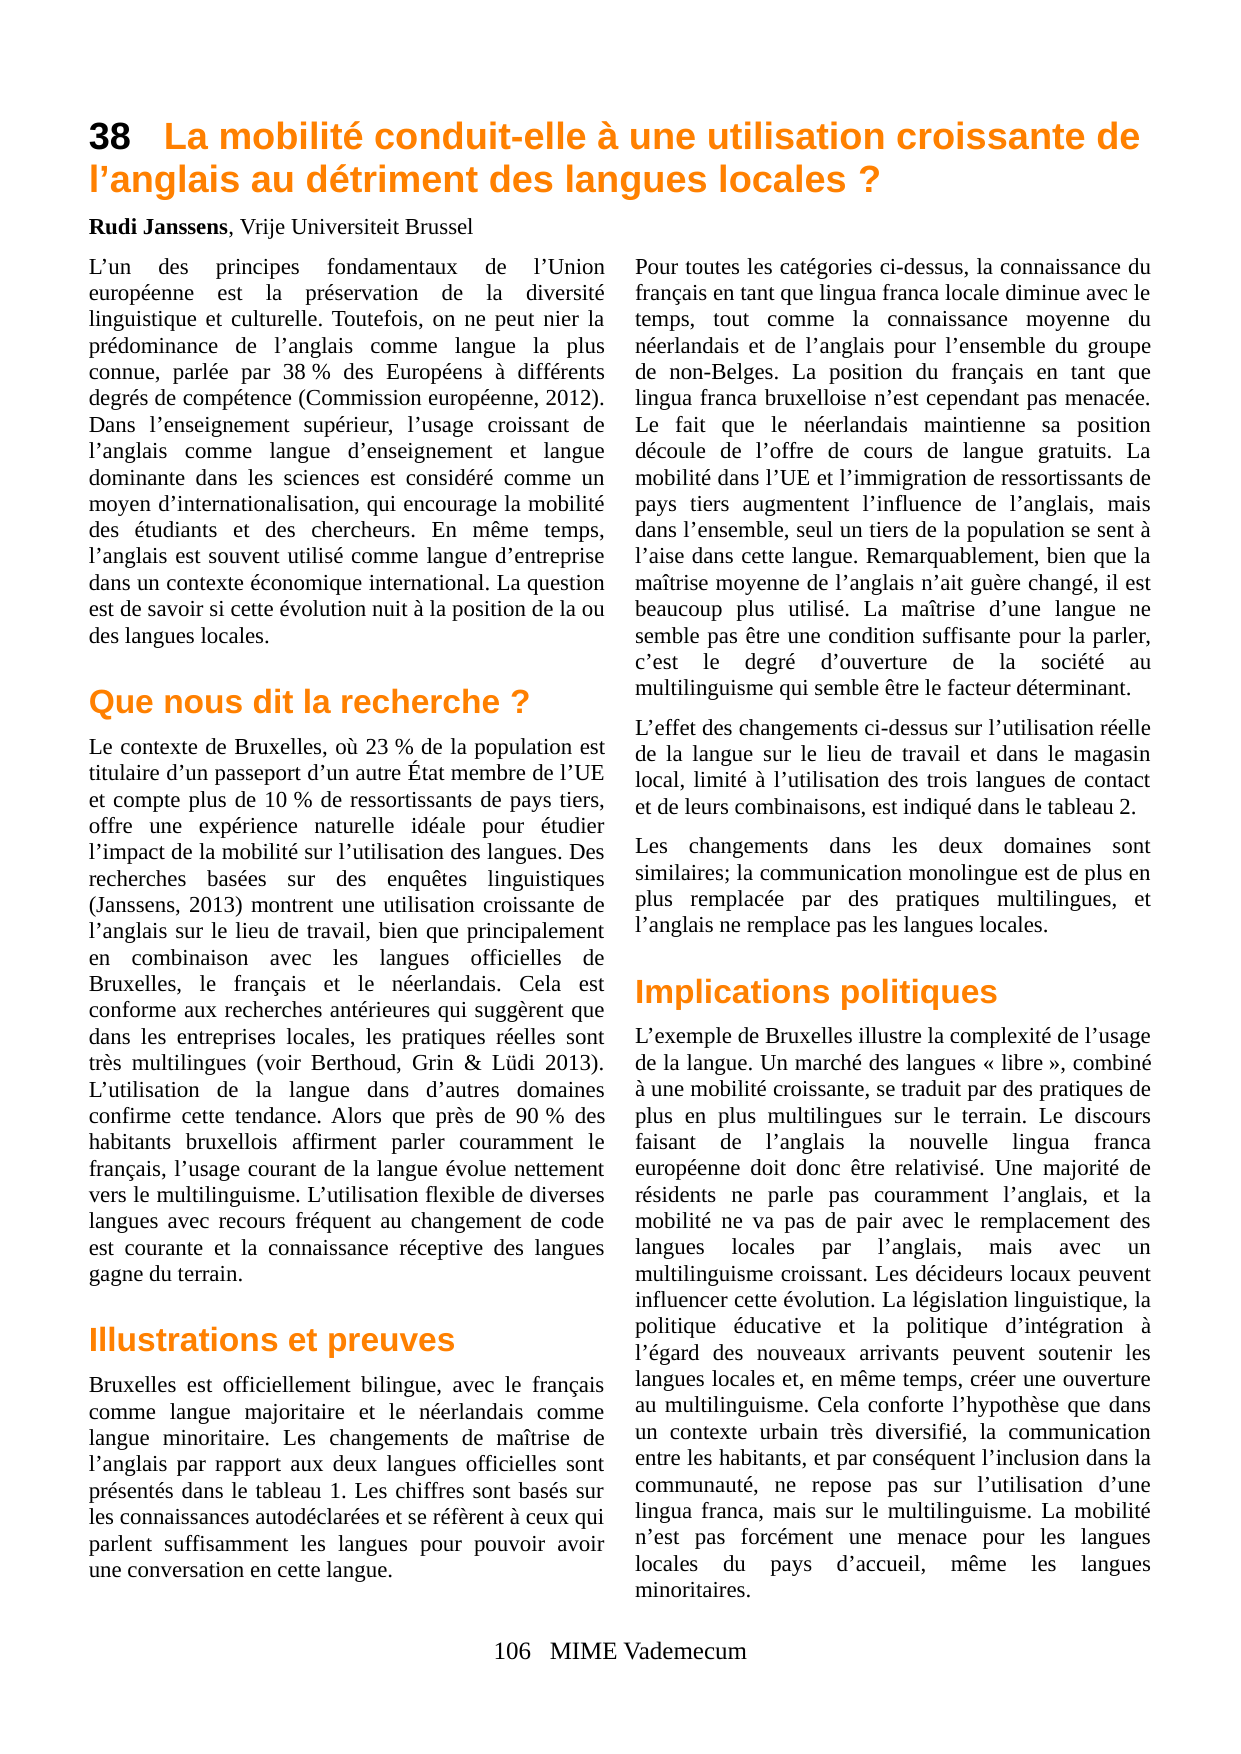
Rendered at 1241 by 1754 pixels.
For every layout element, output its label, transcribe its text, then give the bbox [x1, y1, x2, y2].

text Rudi Janssens, Vrije Universiteit Brussel [88, 213, 1152, 240]
subtitle Implications politiques [635, 971, 1152, 1010]
text L’exemple de Bruxelles illustre la complexité de l’usage de la langue. Un marché des langues « libre », combiné à une mobilité croissante, se traduit par des pratiques de plus en plus multilingues sur le terrain. Le discours faisant de l’anglais la nouvelle lingua franca européenne doit donc être relativisé. Une majorité de résidents ne parle pas couramment l’anglais, et la mobilité ne va pas de pair avec le remplacement des langues locales par l’anglais, mais avec un multilinguisme croissant. Les décideurs locaux peuvent influencer cette évolution. La législation linguistique, la politique éducative et la politique d’intégration à l’égard des nouveaux arrivants peuvent soutenir les langues locales et, en même temps, créer une ouverture au multilinguisme. Cela conforte l’hypothèse que dans un contexte urbain très diversifié, la communication entre les habitants, et par conséquent l’inclusion dans la communauté, ne repose pas sur l’utilisation d’une lingua franca, mais sur le multilinguisme. La mobilité n’est pas forcément une menace pour les langues locales du pays d’accueil, même les langues minoritaires. [635, 1023, 1152, 1602]
subtitle Que nous dit la recherche ? [88, 682, 605, 721]
text Les changements dans les deux domaines sont similaires; la communication monolingue est de plus en plus remplacée par des pratiques multilingues, et l’anglais ne remplace pas les langues locales. [635, 832, 1152, 938]
text Bruxelles est officiellement bilingue, avec le français comme langue majoritaire et le néerlandais comme langue minoritaire. Les changements de maîtrise de l’anglais par rapport aux deux langues officielles sont présentés dans le tableau 1. Les chiffres sont basés sur les connaissances autodéclarées et se réfèrent à ceux qui parlent suffisamment les langues pour pouvoir avoir une conversation en cette langue. [88, 1371, 605, 1582]
text L’un des principes fondamentaux de l’Union européenne est la préservation de la diversité linguistique et culturelle. Toutefois, on ne peut nier la prédominance de l’anglais comme langue la plus connue, parlée par 38 % des Européens à différents degrés de compétence (Commission européenne, 2012). Dans l’enseignement supérieur, l’usage croissant de l’anglais comme langue d’enseignement et langue dominante dans les sciences est considéré comme un moyen d’internationalisation, qui encourage la mobilité des étudiants et des chercheurs. En même temps, l’anglais est souvent utilisé comme langue d’entreprise dans un contexte économique international. La question est de savoir si cette évolution nuit à la position de la ou des langues locales. [88, 253, 605, 648]
subtitle La mobilité conduit-elle à une utilisation croissante de l’anglais au détriment des langues locales ? [88, 113, 1152, 201]
text L’effet des changements ci-dessus sur l’utilisation réelle de la langue sur le lieu de travail et dans le magasin local, limité à l’utilisation des trois langues de contact et de leurs combinaisons, est indiqué dans le tableau 2. [635, 714, 1152, 819]
text Pour toutes les catégories ci-dessus, la connaissance du français en tant que lingua franca locale diminue avec le temps, tout comme la connaissance moyenne du néerlandais et de l’anglais pour l’ensemble du groupe de non-Belges. La position du français en tant que lingua franca bruxelloise n’est cependant pas menacée. Le fait que le néerlandais maintienne sa position découle de l’offre de cours de langue gratuits. La mobilité dans l’UE et l’immigration de ressortissants de pays tiers augmentent l’influence de l’anglais, mais dans l’ensemble, seul un tiers de la population se sent à l’aise dans cette langue. Remarquablement, bien que la maîtrise moyenne de l’anglais n’ait guère changé, il est beaucoup plus utilisé. La maîtrise d’une langue ne semble pas être une condition suffisante pour la parler, c’est le degré d’ouverture de la société au multilinguisme qui semble être le facteur déterminant. [635, 253, 1152, 701]
subtitle Illustrations et preuves [88, 1320, 605, 1359]
text Le contexte de Bruxelles, où 23 % de la population est titulaire d’un passeport d’un autre État membre de l’UE et compte plus de 10 % de ressortissants de pays tiers, offre une expérience naturelle idéale pour étudier l’impact de la mobilité sur l’utilisation des langues. Des recherches basées sur des enquêtes linguistiques (Janssens, 2013) montrent une utilisation croissante de l’anglais sur le lieu de travail, bien que principalement en combinaison avec les langues officielles de Bruxelles, le français et le néerlandais. Cela est conforme aux recherches antérieures qui suggèrent que dans les entreprises locales, les pratiques réelles sont très multilingues (voir Berthoud, Grin & Lüdi 2013). L’utilisation de la langue dans d’autres domaines confirme cette tendance. Alors que près de 90 % des habitants bruxellois affirment parler couramment le français, l’usage courant de la langue évolue nettement vers le multilinguisme. L’utilisation flexible de diverses langues avec recours fréquent au changement de code est courante et la connaissance réceptive des langues gagne du terrain. [88, 733, 605, 1286]
